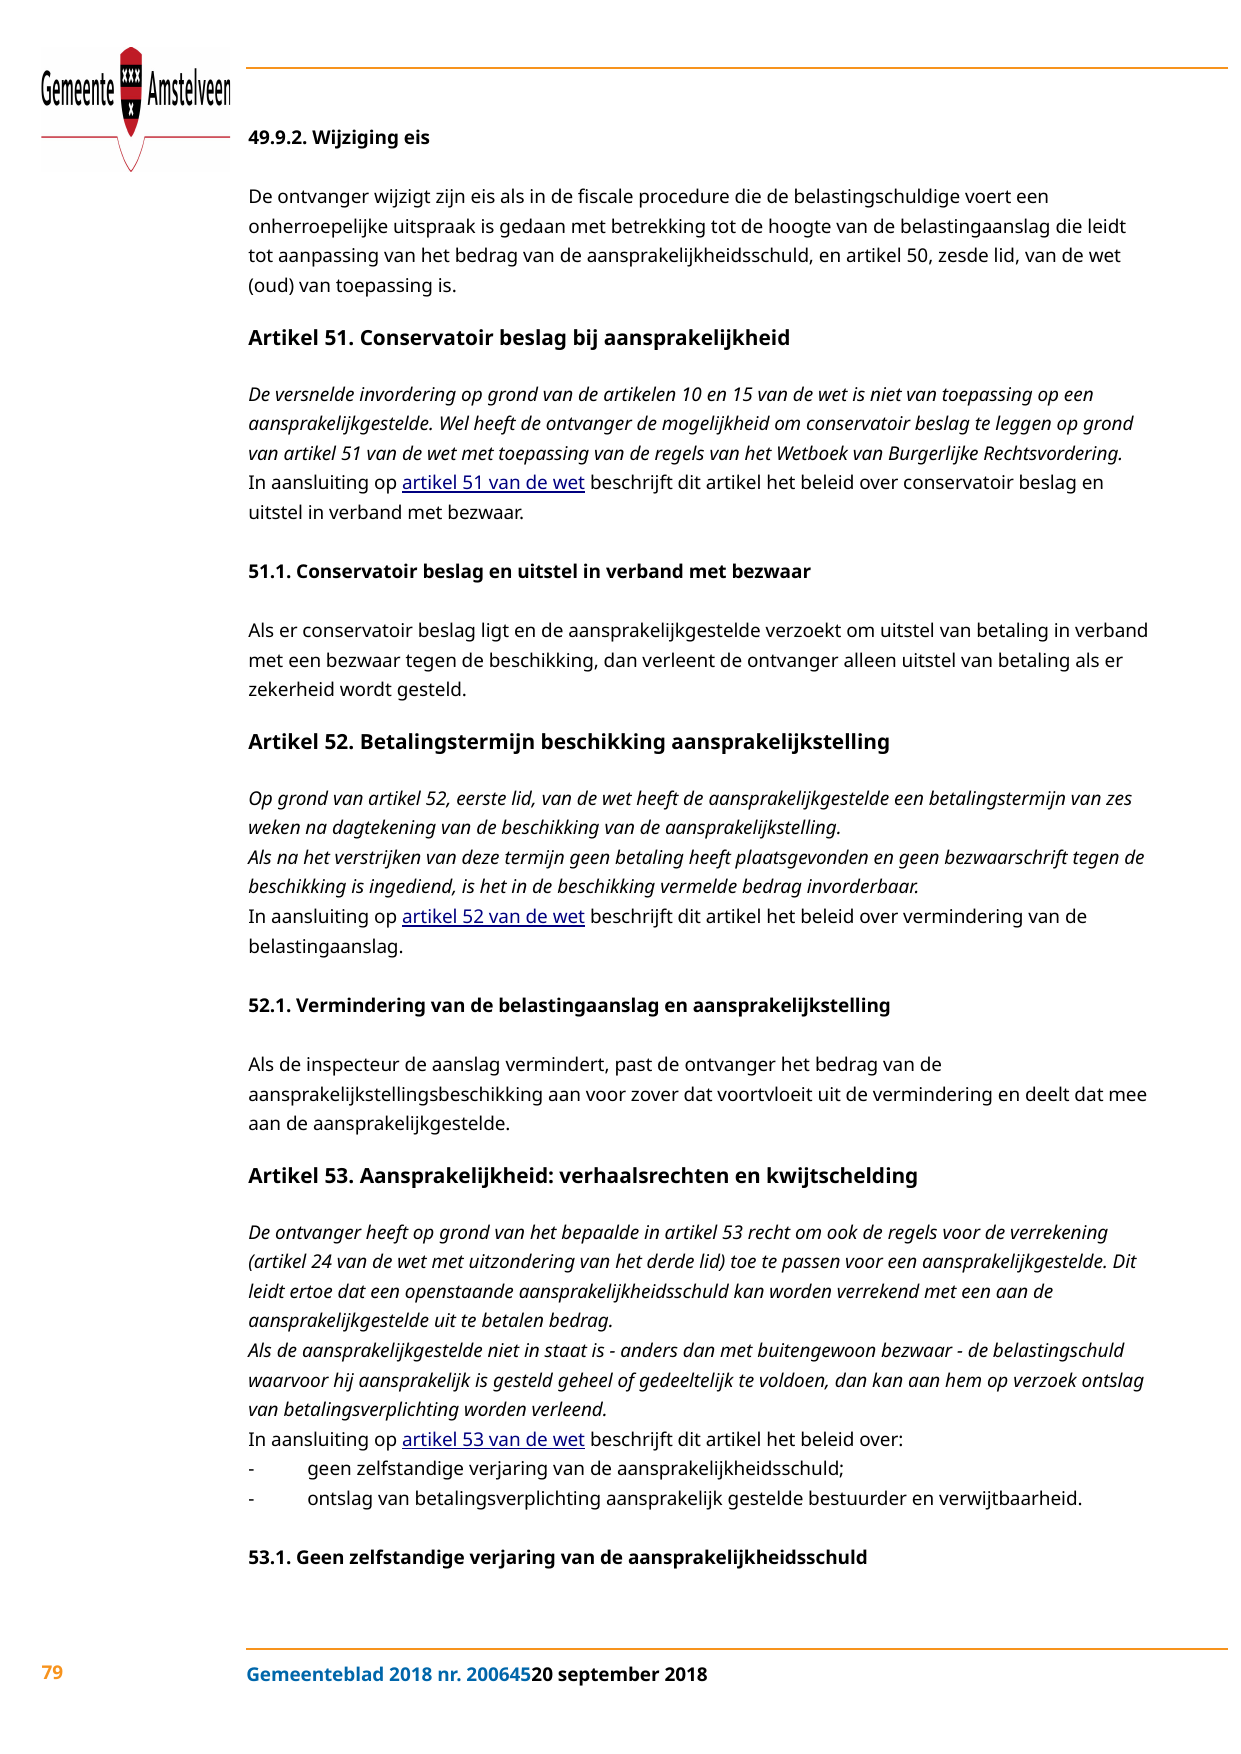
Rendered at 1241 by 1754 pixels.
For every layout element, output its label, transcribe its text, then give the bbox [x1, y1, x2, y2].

text Op grond van artikel 52, eerste lid, van de wet heeft de aansprakelijkgestelde een betalingstermijn van zes weken na dagtekening van de beschikking van de aansprakelijkstelling. [248, 785, 1152, 840]
text Artikel 52. Betalingstermijn beschikking aansprakelijkstelling [248, 727, 1152, 755]
text De ontvanger wijzigt zijn eis als in de fiscale procedure die de belastingschuldige voert een onherroepelijke uitspraak is gedaan met betrekking tot de hoogte van de belastingaanslag die leidt tot aanpassing van het bedrag van de aansprakelijkheidsschuld, en artikel 50, zesde lid, van de wet (oud) van toepassing is. [248, 183, 1152, 298]
text De versnelde invordering op grond van de artikelen 10 en 15 van de wet is niet van toepassing op een aansprakelijkgestelde. Wel heeft de ontvanger de mogelijkheid om conservatoir beslag te leggen op grond van artikel 51 van de wet met toepassing van de regels van het Wetboek van Burgerlijke Rechtsvordering. [248, 381, 1152, 466]
text Als de inspecteur de aanslag vermindert, past de ontvanger het bedrag van de aansprakelijkstellingsbeschikking aan voor zover dat voortvloeit uit de vermindering en deelt dat mee aan de aansprakelijkgestelde. [248, 1051, 1152, 1136]
text In aansluiting op artikel 52 van de wet beschrijft dit artikel het beleid over vermindering van de belastingaanslag. [248, 903, 1152, 959]
text In aansluiting op artikel 51 van de wet beschrijft dit artikel het beleid over conservatoir beslag en uitstel in verband met bezwaar. [248, 469, 1152, 525]
text Als de aansprakelijkgestelde niet in staat is - anders dan met buitengewoon bezwaar - de belastingschuld waarvoor hij aansprakelijk is gesteld geheel of gedeeltelijk te voldoen, dan kan aan hem op verzoek ontslag van betalingsverplichting worden verleend. [248, 1337, 1152, 1422]
text Artikel 51. Conservatoir beslag bij aansprakelijkheid [248, 323, 1152, 351]
text 51.1. Conservatoir beslag en uitstel in verband met bezwaar [248, 558, 1152, 584]
picture [41, 47, 231, 172]
text Als na het verstrijken van deze termijn geen betaling heeft plaatsgevonden en geen bezwaarschrift tegen de beschikking is ingediend, is het in de beschikking vermelde bedrag invorderbaar. [248, 844, 1152, 899]
text 53.1. Geen zelfstandige verjaring van de aansprakelijkheidsschuld [248, 1544, 1152, 1570]
text 52.1. Vermindering van de belastingaanslag en aansprakelijkstelling [248, 992, 1152, 1018]
text Als er conservatoir beslag ligt en de aansprakelijkgestelde verzoekt om uitstel van betaling in verband met een bezwaar tegen de beschikking, dan verleent de ontvanger alleen uitstel van betaling als er zekerheid wordt gesteld. [248, 617, 1152, 702]
text In aansluiting op artikel 53 van de wet beschrijft dit artikel het beleid over: [248, 1426, 1152, 1452]
text Artikel 53. Aansprakelijkheid: verhaalsrechten en kwijtschelding [248, 1161, 1152, 1189]
text 49.9.2. Wijziging eis [248, 124, 1152, 150]
list geen zelfstandige verjaring van de aansprakelijkheidsschuld; [248, 1456, 1152, 1481]
text De ontvanger heeft op grond van het bepaalde in artikel 53 recht om ook de regels voor de verrekening (artikel 24 van de wet met uitzondering van het derde lid) toe te passen voor een aansprakelijkgestelde. Dit leidt ertoe dat een openstaande aansprakelijkheidsschuld kan worden verrekend met een aan de aansprakelijkgestelde uit te betalen bedrag. [248, 1219, 1152, 1333]
list ontslag van betalingsverplichting aansprakelijk gestelde bestuurder en verwijtbaarheid. [248, 1485, 1152, 1511]
